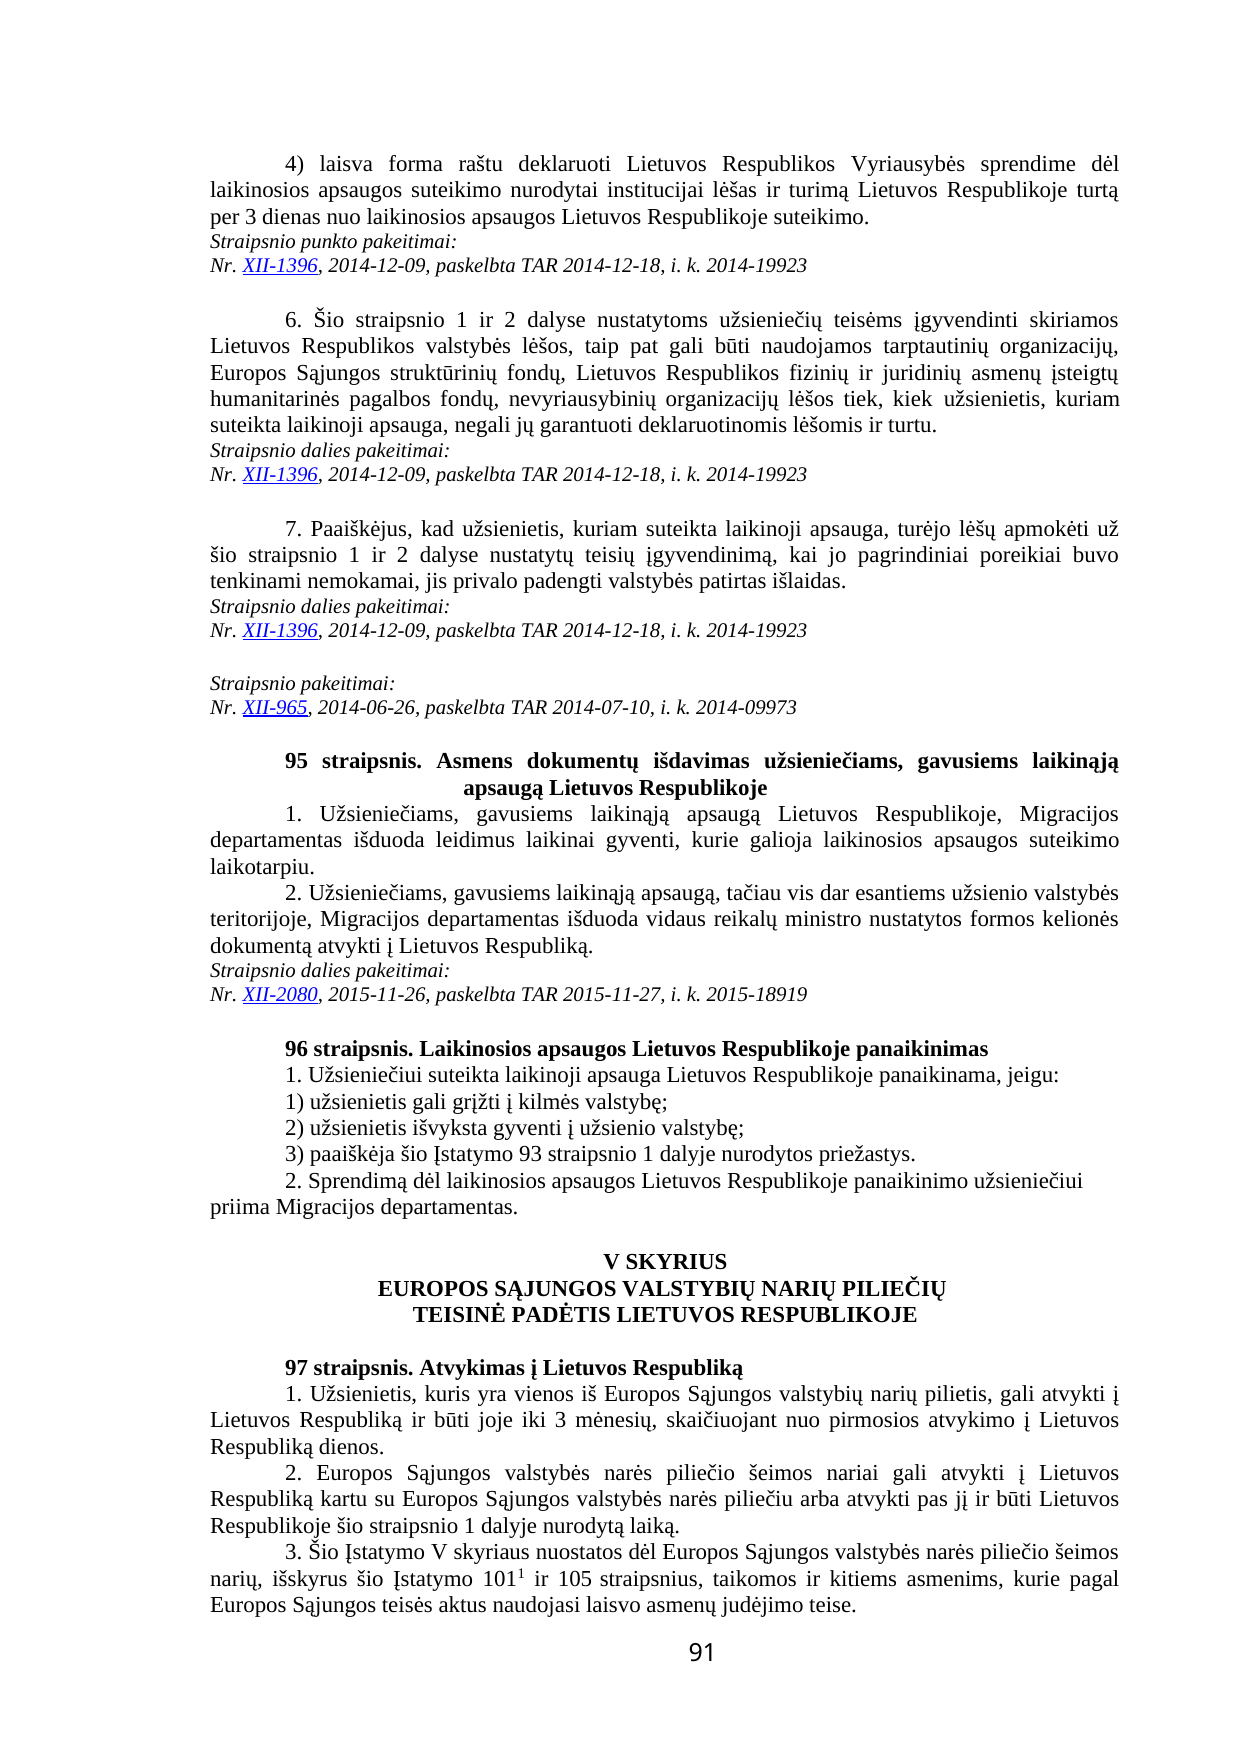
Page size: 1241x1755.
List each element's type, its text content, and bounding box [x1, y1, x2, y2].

text Straipsnio dalies pakeitimai: [210, 958, 1120, 982]
text 6. Šio straipsnio 1 ir 2 dalyse nustatytoms užsieniečių teisėms įgyvendinti skiriamos Lietuvos Respublikos valstybės lėšos, taip pat gali būti naudojamos tarptautinių organizacijų, Europos Sąjungos struktūrinių fondų, Lietuvos Respublikos fizinių ir juridinių asmenų įsteigtų humanitarinės pagalbos fondų, nevyriausybinių organizacijų lėšos tiek, kiek užsienietis, kuriam suteikta laikinoji apsauga, negali jų garantuoti deklaruotinomis lėšomis ir turtu. [210, 306, 1120, 438]
text 1. Užsieniečiui suteikta laikinoji apsauga Lietuvos Respublikoje panaikinama, jeigu: [210, 1061, 1120, 1088]
text 97 straipsnis. Atvykimas į Lietuvos Respubliką [210, 1354, 1120, 1380]
text 1. Užsienietis, kuris yra vienos iš Europos Sąjungos valstybių narių pilietis, gali atvykti į Lietuvos Respubliką ir būti joje iki 3 mėnesių, skaičiuojant nuo pirmosios atvykimo į Lietuvos Respubliką dienos. [210, 1380, 1120, 1459]
text 7. Paaiškėjus, kad užsienietis, kuriam suteikta laikinoji apsauga, turėjo lėšų apmokėti už šio straipsnio 1 ir 2 dalyse nustatytų teisių įgyvendinimą, kai jo pagrindiniai poreikiai buvo tenkinami nemokamai, jis privalo padengti valstybės patirtas išlaidas. [210, 514, 1120, 594]
text 96 straipsnis. Laikinosios apsaugos Lietuvos Respublikoje panaikinimas [210, 1035, 1120, 1061]
text Nr. XII-965, 2014-06-26, paskelbta TAR 2014-07-10, i. k. 2014-09973 [210, 694, 1120, 719]
text Nr. XII-1396, 2014-12-09, paskelbta TAR 2014-12-18, i. k. 2014-19923 [210, 253, 1120, 277]
text EUROPOS SĄJUNGOS VALSTYBIŲ NARIŲ PILIEČIŲ [210, 1275, 1120, 1301]
text 3) paaiškėja šio Įstatymo 93 straipsnio 1 dalyje nurodytos priežastys. [210, 1141, 1120, 1167]
text 4) laisva forma raštu deklaruoti Lietuvos Respublikos Vyriausybės sprendime dėl laikinosios apsaugos suteikimo nurodytai institucijai lėšas ir turimą Lietuvos Respublikoje turtą per 3 dienas nuo laikinosios apsaugos Lietuvos Respublikoje suteikimo. [210, 150, 1120, 229]
text Straipsnio dalies pakeitimai: [210, 594, 1120, 618]
text 2) užsienietis išvyksta gyventi į užsienio valstybę; [210, 1114, 1120, 1141]
text 2. Užsieniečiams, gavusiems laikinąją apsaugą, tačiau vis dar esantiems užsienio valstybės teritorijoje, Migracijos departamentas išduoda vidaus reikalų ministro nustatytos formos kelionės dokumentą atvykti į Lietuvos Respubliką. [210, 879, 1120, 958]
text 3. Šio Įstatymo V skyriaus nuostatos dėl Europos Sąjungos valstybės narės piliečio šeimos narių, išskyrus šio Įstatymo 1011 ir 105 straipsnius, taikomos ir kitiems asmenims, kurie pagal Europos Sąjungos teisės aktus naudojasi laisvo asmenų judėjimo teise. [210, 1538, 1120, 1617]
text 2. Europos Sąjungos valstybės narės piliečio šeimos nariai gali atvykti į Lietuvos Respubliką kartu su Europos Sąjungos valstybės narės piliečiu arba atvykti pas jį ir būti Lietuvos Respublikoje šio straipsnio 1 dalyje nurodytą laiką. [210, 1459, 1120, 1538]
text 1) užsienietis gali grįžti į kilmės valstybę; [210, 1088, 1120, 1114]
text Nr. XII-1396, 2014-12-09, paskelbta TAR 2014-12-18, i. k. 2014-19923 [210, 618, 1120, 642]
text Nr. XII-1396, 2014-12-09, paskelbta TAR 2014-12-18, i. k. 2014-19923 [210, 462, 1120, 486]
text 1. Užsieniečiams, gavusiems laikinąją apsaugą Lietuvos Respublikoje, Migracijos departamentas išduoda leidimus laikinai gyventi, kurie galioja laikinosios apsaugos suteikimo laikotarpiu. [210, 800, 1120, 879]
text Straipsnio dalies pakeitimai: [210, 438, 1120, 462]
text Nr. XII-2080, 2015-11-26, paskelbta TAR 2015-11-27, i. k. 2015-18919 [210, 982, 1120, 1006]
text Straipsnio punkto pakeitimai: [210, 229, 1120, 253]
text Straipsnio pakeitimai: [210, 671, 1120, 694]
text V SKYRIUS [210, 1248, 1120, 1275]
text 95 straipsnis. Asmens dokumentų išdavimas užsieniečiams, gavusiems laikinąją apsaugą Lietuvos Respublikoje [285, 747, 1120, 800]
text 2. Sprendimą dėl laikinosios apsaugos Lietuvos Respublikoje panaikinimo užsieniečiui priima Migracijos departamentas. [210, 1167, 1120, 1219]
text TEISINĖ PADĖTIS LIETUVOS RESPUBLIKOJE [210, 1301, 1120, 1327]
